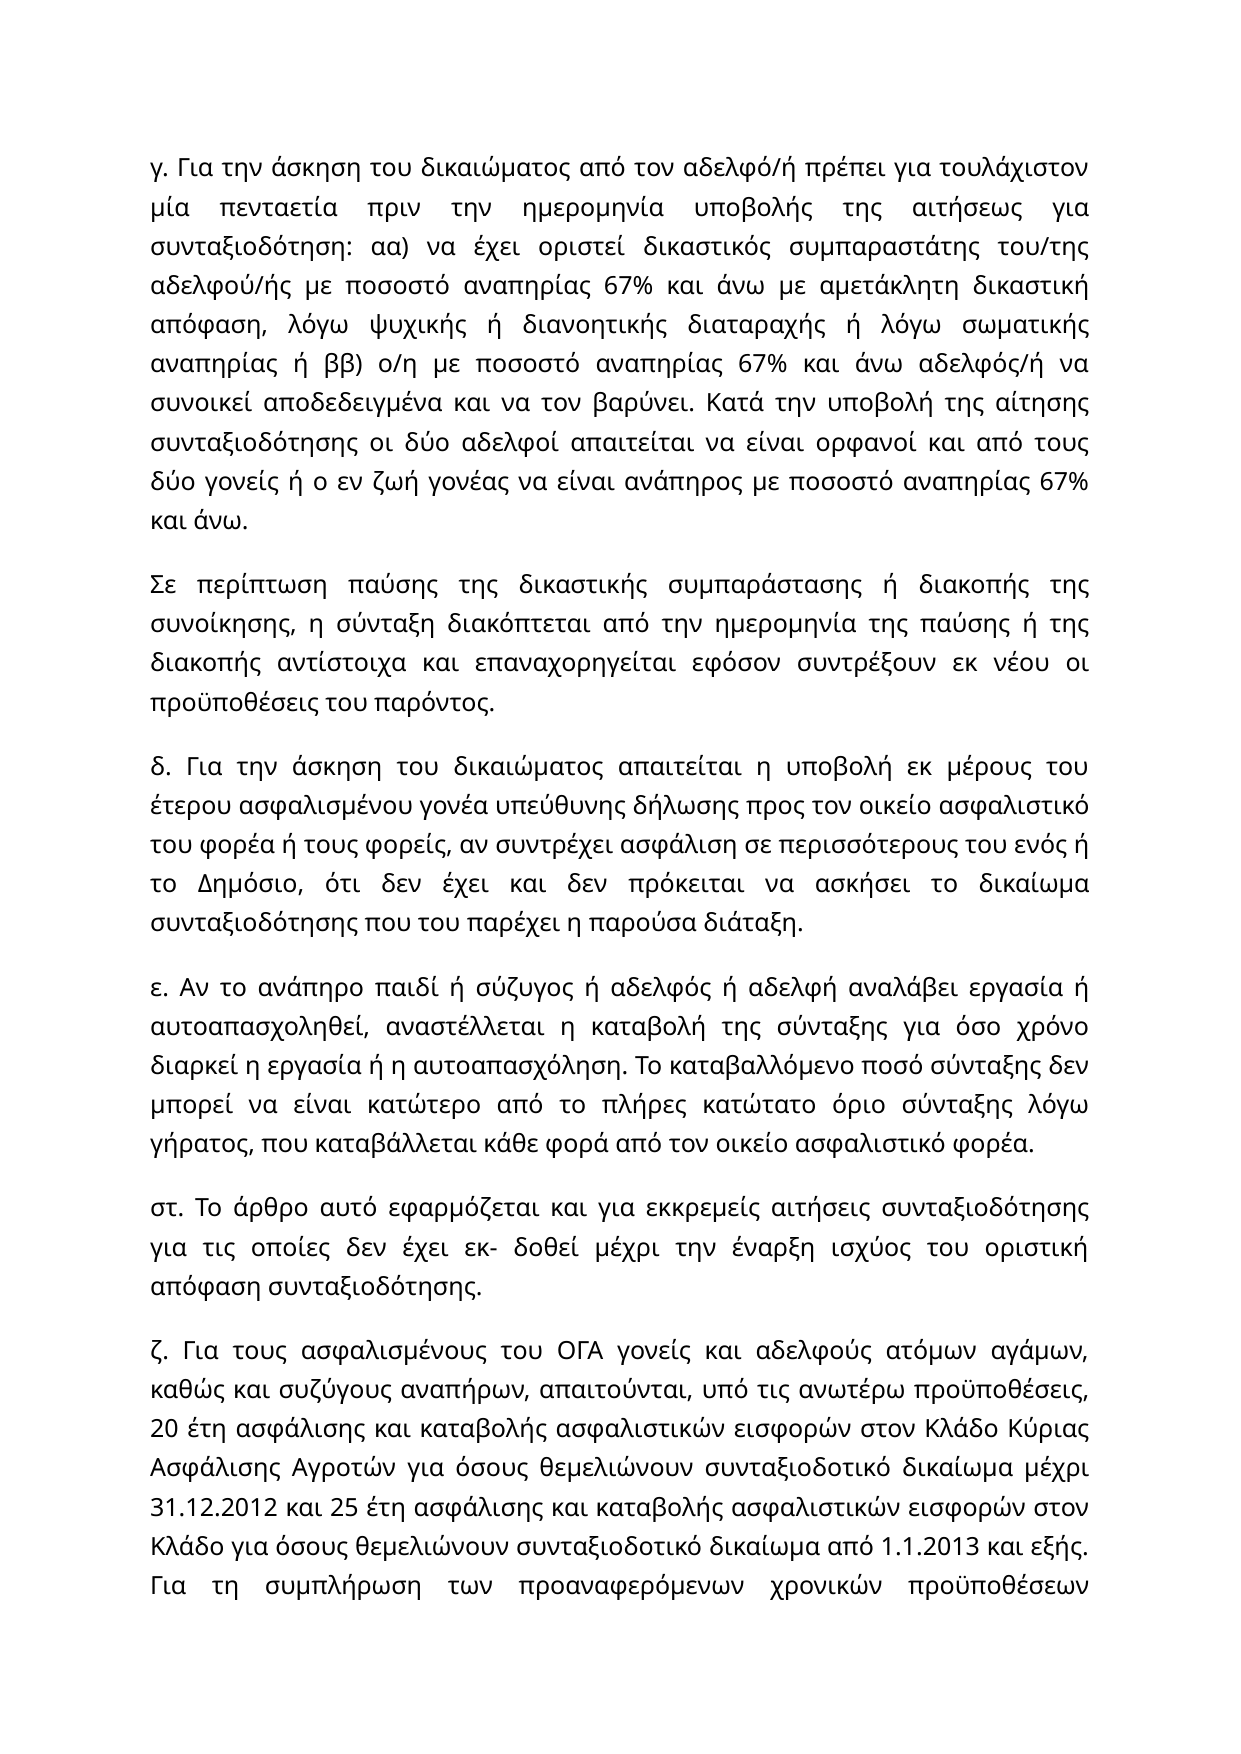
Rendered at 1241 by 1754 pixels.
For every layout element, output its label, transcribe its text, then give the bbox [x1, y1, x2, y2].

text ζ. Για τους ασφαλισμένους του ΟΓΑ γονείς και αδελφούς ατόμων αγάμων, καθώς και συζύγους αναπήρων, απαιτούνται, υπό τις ανωτέρω προϋποθέσεις, 20 έτη ασφάλισης και καταβολής ασφαλιστικών εισφορών στον Κλάδο Κύριας Ασφάλισης Αγροτών για όσους θεμελιώνουν συνταξιοδοτικό δικαίωμα μέχρι 31.12.2012 και 25 έτη ασφάλισης και καταβολής ασφαλιστικών εισφορών στον Κλάδο για όσους θεμελιώνουν συνταξιοδοτικό δικαίωμα από 1.1.2013 και εξής. Για τη συμπλήρωση των προαναφερόμενων χρονικών προϋποθέσεων [150, 1332, 1090, 1602]
text ε. Αν το ανάπηρο παιδί ή σύζυγος ή αδελφός ή αδελφή αναλάβει εργασία ή αυτοαπασχοληθεί, αναστέλλεται η καταβολή της σύνταξης για όσο χρόνο διαρκεί η εργασία ή η αυτοαπασχόληση. Το καταβαλλόμενο ποσό σύνταξης δεν μπορεί να είναι κατώτερο από το πλήρες κατώτατο όριο σύνταξης λόγω γήρατος, που καταβάλλεται κάθε φορά από τον οικείο ασφαλιστικό φορέα. [150, 969, 1090, 1160]
text Σε περίπτωση παύσης της δικαστικής συμπαράστασης ή διακοπής της συνοίκησης, η σύνταξη διακόπτεται από την ημερομηνία της παύσης ή της διακοπής αντίστοιχα και επαναχορηγείται εφόσον συντρέξουν εκ νέου οι προϋποθέσεις του παρόντος. [150, 567, 1090, 718]
text γ. Για την άσκηση του δικαιώματος από τον αδελφό/ή πρέπει για τουλάχιστον μία πενταετία πριν την ημερομηνία υποβολής της αιτήσεως για συνταξιοδότηση: αα) να έχει οριστεί δικαστικός συμπαραστάτης του/της αδελφού/ής με ποσοστό αναπηρίας 67% και άνω με αμετάκλητη δικαστική απόφαση, λόγω ψυχικής ή διανοητικής διαταραχής ή λόγω σωματικής αναπηρίας ή ββ) ο/η με ποσοστό αναπηρίας 67% και άνω αδελφός/ή να συνοικεί αποδεδειγμένα και να τον βαρύνει. Κατά την υποβολή της αίτησης συνταξιοδότησης οι δύο αδελφοί απαιτείται να είναι ορφανοί και από τους δύο γονείς ή ο εν ζωή γονέας να είναι ανάπηρος με ποσοστό αναπηρίας 67% και άνω. [150, 150, 1090, 537]
text στ. Το άρθρο αυτό εφαρμόζεται και για εκκρεμείς αιτήσεις συνταξιοδότησης για τις οποίες δεν έχει εκ- δοθεί μέχρι την έναρξη ισχύος του οριστική απόφαση συνταξιοδότησης. [150, 1190, 1090, 1302]
text δ. Για την άσκηση του δικαιώματος απαιτείται η υποβολή εκ μέρους του έτερου ασφαλισμένου γονέα υπεύθυνης δήλωσης προς τον οικείο ασφαλιστικό του φορέα ή τους φορείς, αν συντρέχει ασφάλιση σε περισσότερους του ενός ή το Δημόσιο, ότι δεν έχει και δεν πρόκειται να ασκήσει το δικαίωμα συνταξιοδότησης που του παρέχει η παρούσα διάταξη. [150, 748, 1090, 939]
